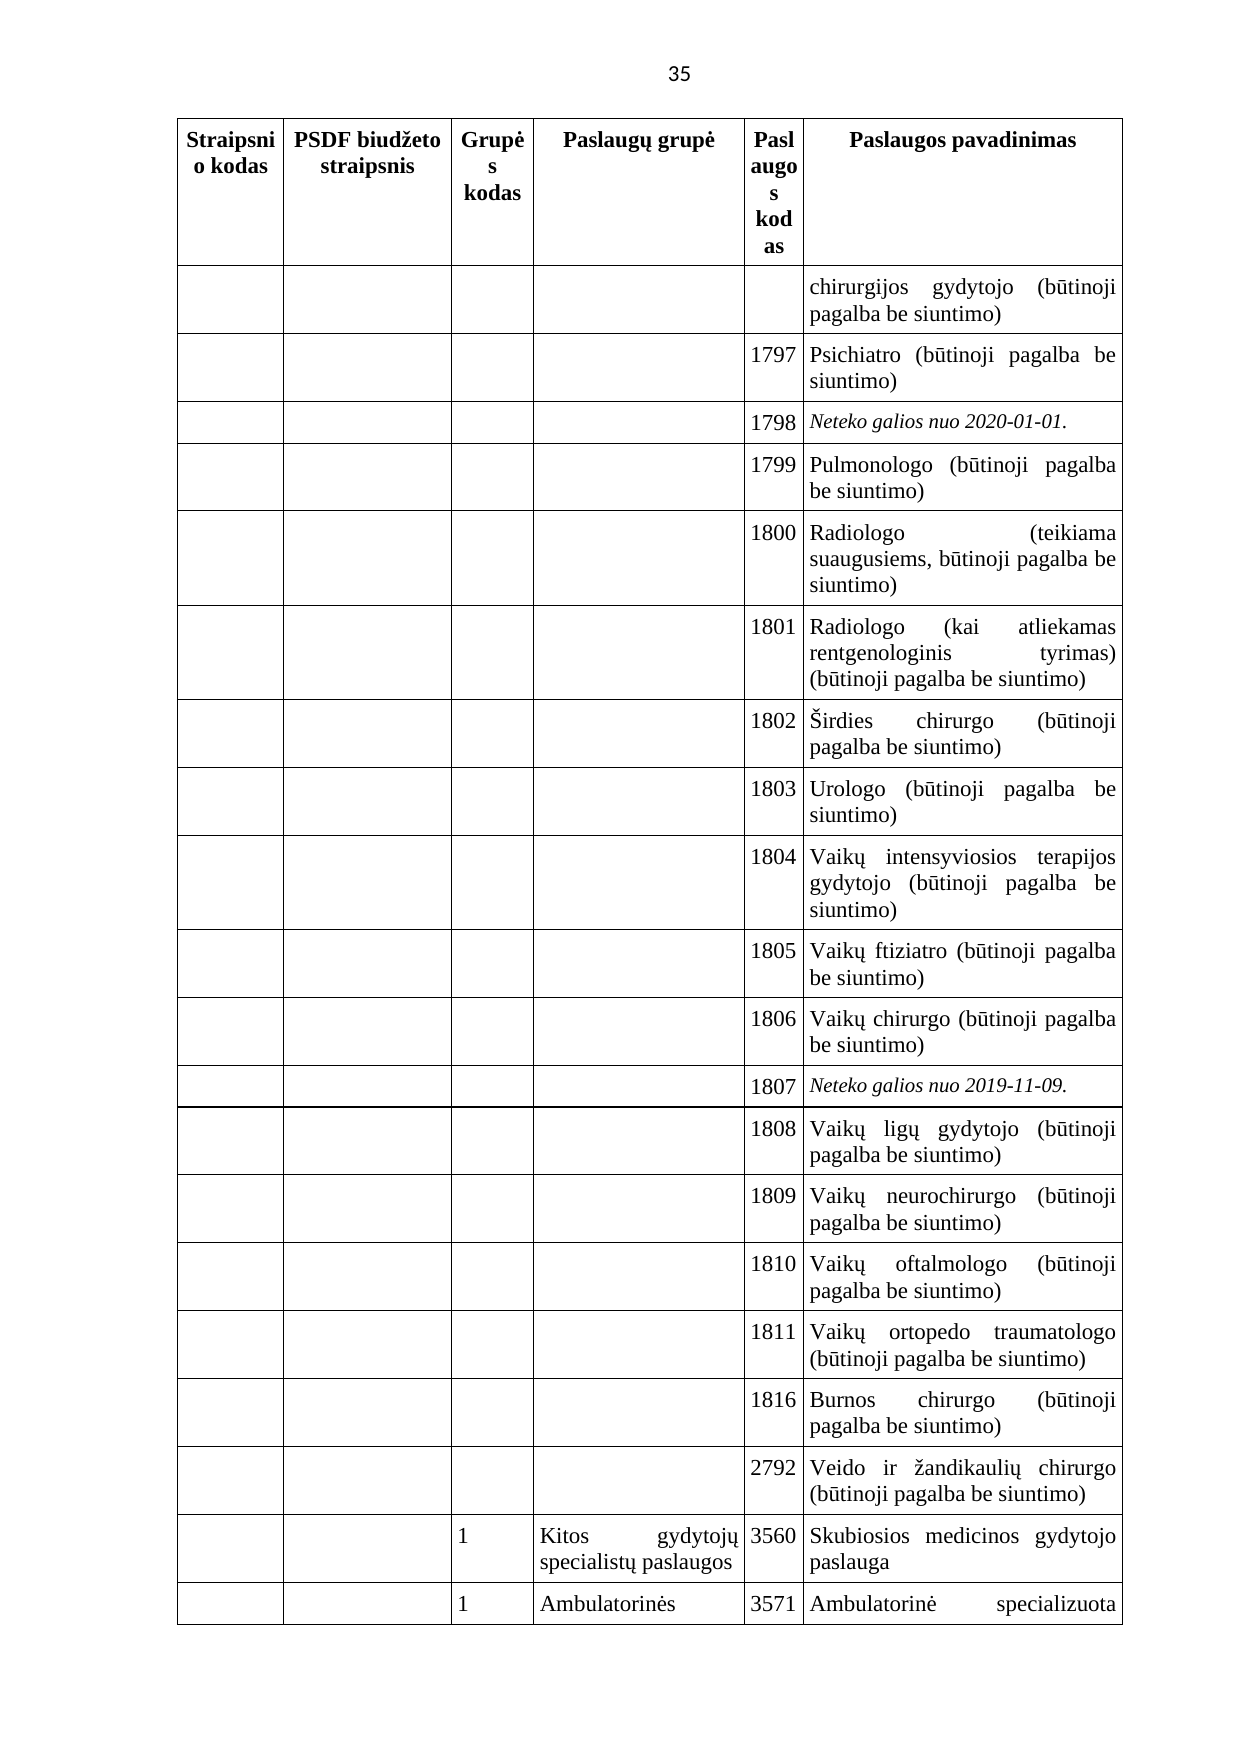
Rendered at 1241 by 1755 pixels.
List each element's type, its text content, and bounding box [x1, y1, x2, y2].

table_cell [452, 334, 533, 401]
table_cell [284, 511, 451, 605]
table_cell 1798 [745, 402, 803, 442]
table_cell [178, 1311, 283, 1378]
table_cell 1816 [745, 1379, 803, 1446]
table_cell Neteko galios nuo 2019-11-09. [804, 1066, 1122, 1106]
table_cell [534, 1108, 744, 1174]
table_cell Neteko galios nuo 2020-01-01. [804, 402, 1122, 442]
table_cell 1806 [745, 998, 803, 1065]
table_cell Veido ir žandikaulių chirurgo (būtinoji pagalba be siuntimo) [804, 1447, 1122, 1514]
table_cell [178, 768, 283, 835]
table_cell [178, 1379, 283, 1446]
table_cell [284, 1515, 451, 1582]
table_cell [284, 1311, 451, 1378]
table_cell 1810 [745, 1243, 803, 1310]
table_cell [452, 700, 533, 767]
table_cell [534, 1311, 744, 1378]
table_cell 1809 [745, 1175, 803, 1242]
table_cell 1811 [745, 1311, 803, 1378]
table_cell chirurgijos gydytojo (būtinoji pagalba be siuntimo) [804, 266, 1122, 333]
table_cell 1803 [745, 768, 803, 835]
table_cell [284, 700, 451, 767]
table_cell [178, 606, 283, 699]
table_cell [452, 998, 533, 1065]
table_cell 1 [452, 1515, 533, 1582]
table_cell [452, 606, 533, 699]
table_cell [178, 1108, 283, 1174]
table_header Paslaugos pavadinimas [804, 119, 1122, 265]
table_cell [178, 402, 283, 442]
table_cell [178, 1066, 283, 1106]
table_cell [284, 1243, 451, 1310]
table_cell 1797 [745, 334, 803, 401]
table_cell [284, 402, 451, 442]
table_cell Radiologo (kai atliekamas rentgenologinis tyrimas) (būtinoji pagalba be siuntimo) [804, 606, 1122, 699]
table_cell Vaikų ligų gydytojo (būtinoji pagalba be siuntimo) [804, 1108, 1122, 1174]
table_cell [452, 1379, 533, 1446]
table_cell 1 [452, 1583, 533, 1623]
table_header Grupės kodas [452, 119, 533, 265]
table_cell [452, 511, 533, 605]
table_cell [534, 836, 744, 929]
table_cell [284, 1108, 451, 1174]
table_cell [284, 266, 451, 333]
table_cell 3571 [745, 1583, 803, 1623]
table_cell [452, 402, 533, 442]
table_cell [178, 511, 283, 605]
table_cell 1804 [745, 836, 803, 929]
table_cell [178, 334, 283, 401]
table_cell [534, 402, 744, 442]
table_cell Ambulatorinė specializuota [804, 1583, 1122, 1623]
table_cell [284, 1379, 451, 1446]
table_cell 1808 [745, 1108, 803, 1174]
table_cell [534, 606, 744, 699]
table_cell 1800 [745, 511, 803, 605]
table_cell Burnos chirurgo (būtinoji pagalba be siuntimo) [804, 1379, 1122, 1446]
table_cell 1802 [745, 700, 803, 767]
table_cell [534, 1447, 744, 1514]
table_header Paslaugos kodas [745, 119, 803, 265]
table_cell [178, 700, 283, 767]
table_cell [284, 444, 451, 510]
table_cell [534, 334, 744, 401]
table_cell Vaikų ftiziatro (būtinoji pagalba be siuntimo) [804, 930, 1122, 997]
table_cell [284, 836, 451, 929]
table_cell 2792 [745, 1447, 803, 1514]
table_cell [534, 998, 744, 1065]
table_cell [284, 998, 451, 1065]
table_cell Ambulatorinės [534, 1583, 744, 1623]
table_cell [178, 266, 283, 333]
table_cell [178, 1447, 283, 1514]
table_cell [284, 1447, 451, 1514]
table_cell [452, 1066, 533, 1106]
table_cell [284, 1066, 451, 1106]
table_cell 1799 [745, 444, 803, 510]
table_cell 1801 [745, 606, 803, 699]
table_cell [534, 1066, 744, 1106]
table_cell [452, 1311, 533, 1378]
table_cell [534, 511, 744, 605]
table_cell [534, 700, 744, 767]
table_cell [178, 1243, 283, 1310]
table_cell [452, 768, 533, 835]
table_cell [178, 444, 283, 510]
table_cell [534, 444, 744, 510]
table_cell [452, 1447, 533, 1514]
table_cell Vaikų oftalmologo (būtinoji pagalba be siuntimo) [804, 1243, 1122, 1310]
table_cell Skubiosios medicinos gydytojo paslauga [804, 1515, 1122, 1582]
table_header PSDF biudžeto straipsnis [284, 119, 451, 265]
table_cell [452, 930, 533, 997]
table_cell [178, 836, 283, 929]
table_cell Kitos gydytojų specialistų paslaugos [534, 1515, 744, 1582]
table_cell Vaikų intensyviosios terapijos gydytojo (būtinoji pagalba be siuntimo) [804, 836, 1122, 929]
table_cell [284, 1175, 451, 1242]
table_cell [534, 1379, 744, 1446]
table_cell [534, 1243, 744, 1310]
table_cell Radiologo (teikiama suaugusiems, būtinoji pagalba be siuntimo) [804, 511, 1122, 605]
table_cell [745, 266, 803, 333]
table_cell Urologo (būtinoji pagalba be siuntimo) [804, 768, 1122, 835]
table_cell [284, 606, 451, 699]
table_cell Vaikų neurochirurgo (būtinoji pagalba be siuntimo) [804, 1175, 1122, 1242]
table_cell Širdies chirurgo (būtinoji pagalba be siuntimo) [804, 700, 1122, 767]
table_header Paslaugų grupė [534, 119, 744, 265]
table_cell Vaikų chirurgo (būtinoji pagalba be siuntimo) [804, 998, 1122, 1065]
table_cell 1805 [745, 930, 803, 997]
table_cell [452, 1175, 533, 1242]
table_cell [284, 1583, 451, 1623]
table_cell [178, 1583, 283, 1623]
table_cell [284, 930, 451, 997]
table_cell [534, 768, 744, 835]
table_cell [452, 836, 533, 929]
table_cell Pulmonologo (būtinoji pagalba be siuntimo) [804, 444, 1122, 510]
table_cell [284, 768, 451, 835]
table_cell [452, 266, 533, 333]
table_cell [178, 930, 283, 997]
table_cell [178, 1175, 283, 1242]
table_cell [452, 1243, 533, 1310]
table_cell [534, 930, 744, 997]
table_cell Psichiatro (būtinoji pagalba be siuntimo) [804, 334, 1122, 401]
table_cell [534, 266, 744, 333]
table_cell 1807 [745, 1066, 803, 1106]
table_cell Vaikų ortopedo traumatologo (būtinoji pagalba be siuntimo) [804, 1311, 1122, 1378]
table_cell [178, 998, 283, 1065]
table_header Straipsnio kodas [178, 119, 283, 265]
table_cell 3560 [745, 1515, 803, 1582]
table_cell [284, 334, 451, 401]
table_cell [452, 1108, 533, 1174]
table_cell [534, 1175, 744, 1242]
table_cell [178, 1515, 283, 1582]
table_cell [452, 444, 533, 510]
